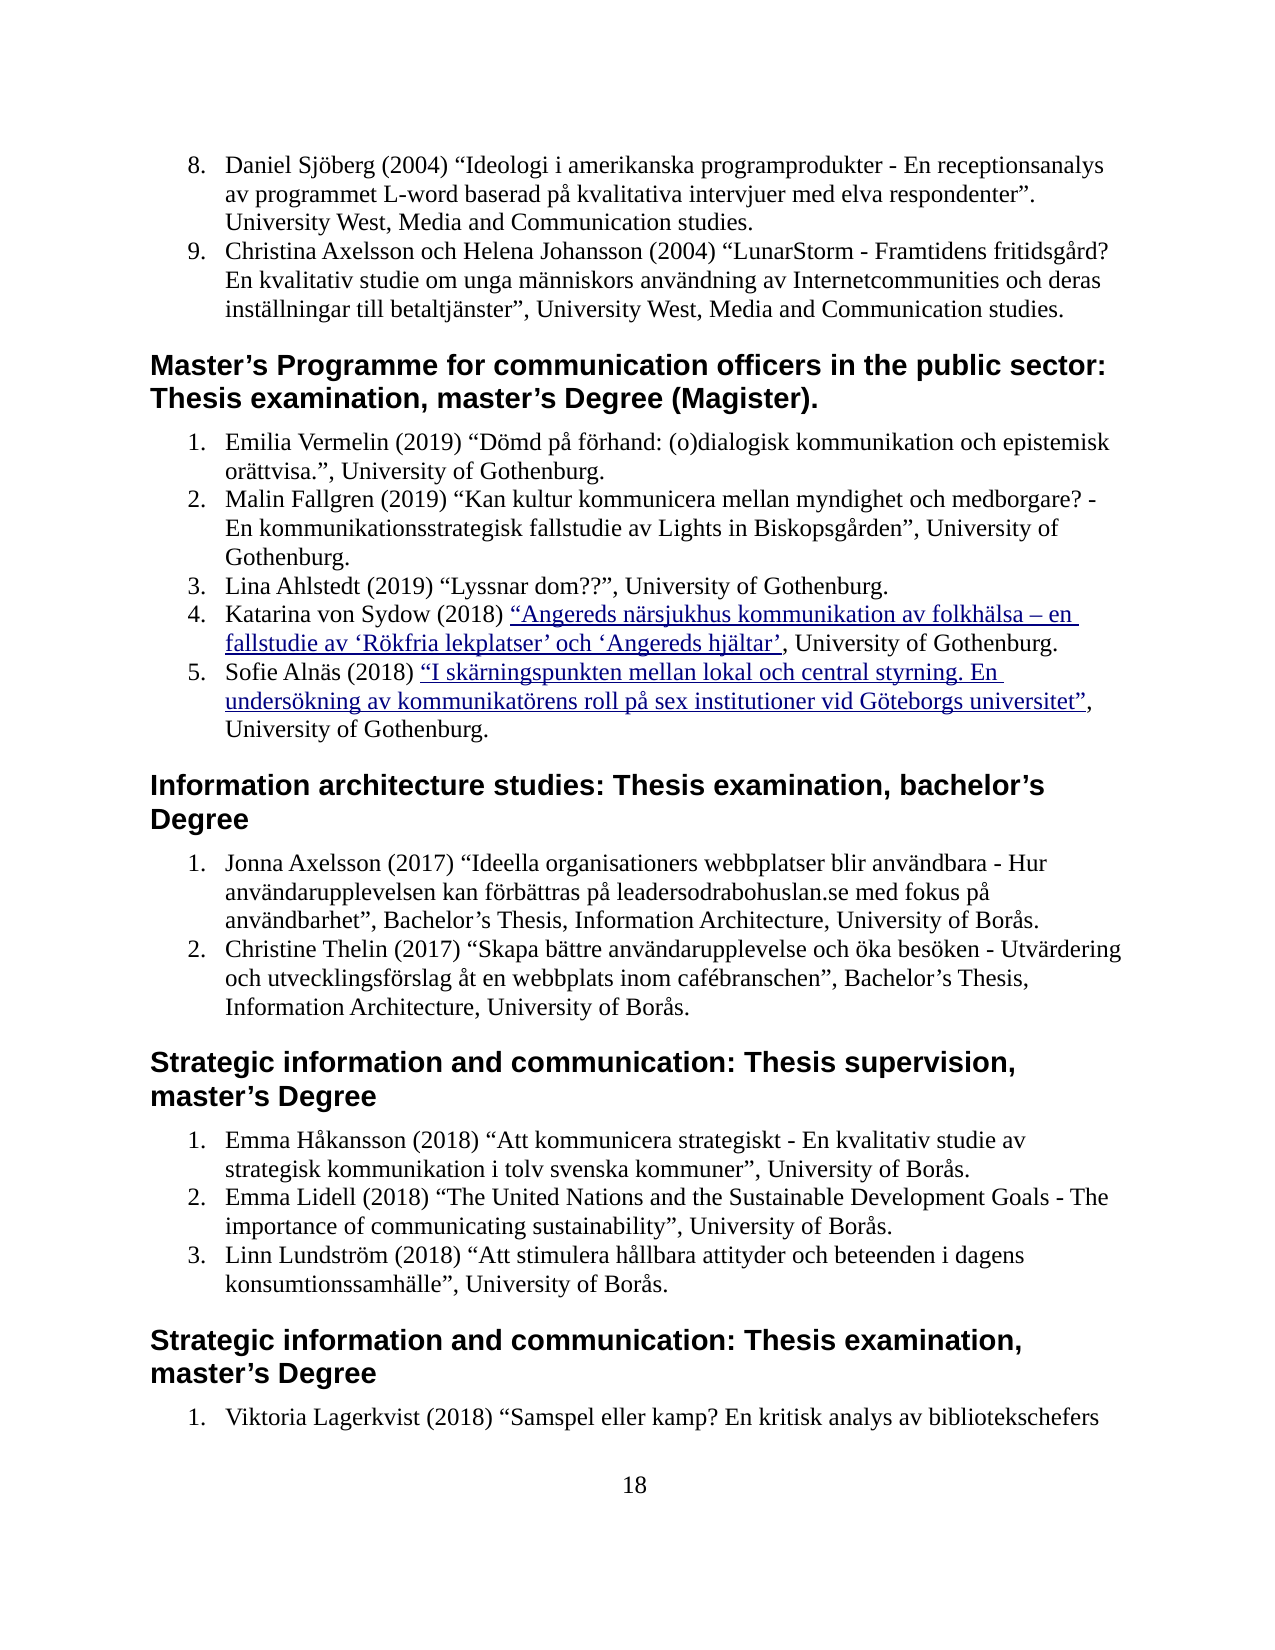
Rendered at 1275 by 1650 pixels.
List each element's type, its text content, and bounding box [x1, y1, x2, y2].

list Daniel Sjöberg (2004) “Ideologi i amerikanska programprodukter - En receptionsanalys av programmet L-word baserad på kvalitativa intervjuer med elva respondenter”. University West, Media and Communication studies. [187, 150, 1125, 236]
list Emma Håkansson (2018) “Att kommunicera strategiskt - En kvalitativ studie av strategisk kommunikation i tolv svenska kommuner”, University of Borås. [187, 1125, 1125, 1182]
subtitle Master’s Programme for communication officers in the public sector: Thesis examination, master’s Degree (Magister). [150, 347, 1125, 414]
subtitle Strategic information and communication: Thesis supervision, master’s Degree [150, 1045, 1125, 1112]
list Sofie Alnäs (2018) “I skärningspunkten mellan lokal och central styrning. En undersökning av kommunikatörens roll på sex institutioner vid Göteborgs universitet”, University of Gothenburg. [187, 657, 1125, 743]
list Jonna Axelsson (2017) “Ideella organisationers webbplatser blir användbara - Hur användarupplevelsen kan förbättras på leadersodrabohuslan.se med fokus på användbarhet”, Bachelor’s Thesis, Information Architecture, University of Borås. [187, 848, 1125, 934]
list Christine Thelin (2017) “Skapa bättre användarupplevelse och öka besöken - Utvärdering och utvecklingsförslag åt en webbplats inom cafébranschen”, Bachelor’s Thesis, Information Architecture, University of Borås. [187, 934, 1125, 1020]
list Katarina von Sydow (2018) “Angereds närsjukhus kommunikation av folkhälsa – en fallstudie av ‘Rökfria lekplatser’ och ‘Angereds hjältar’, University of Gothenburg. [187, 599, 1125, 657]
list Emilia Vermelin (2019) “Dömd på förhand: (o)dialogisk kommunikation och epistemisk orättvisa.”, University of Gothenburg. [187, 427, 1125, 484]
list Viktoria Lagerkvist (2018) “Samspel eller kamp? En kritisk analys av bibliotekschefers [187, 1402, 1125, 1431]
list Emma Lidell (2018) “The United Nations and the Sustainable Development Goals - The importance of communicating sustainability”, University of Borås. [187, 1182, 1125, 1240]
subtitle Strategic information and communication: Thesis examination, master’s Degree [150, 1322, 1125, 1389]
list Lina Ahlstedt (2019) “Lyssnar dom??”, University of Gothenburg. [187, 571, 1125, 599]
list Linn Lundström (2018) “Att stimulera hållbara attityder och beteenden i dagens konsumtionssamhälle”, University of Borås. [187, 1240, 1125, 1297]
list Malin Fallgren (2019) “Kan kultur kommunicera mellan myndighet och medborgare? - En kommunikationsstrategisk fallstudie av Lights in Biskopsgården”, University of Gothenburg. [187, 484, 1125, 571]
list Christina Axelsson och Helena Johansson (2004) “LunarStorm - Framtidens fritidsgård? En kvalitativ studie om unga människors användning av Internetcommunities och deras inställningar till betaltjänster”, University West, Media and Communication studies. [187, 236, 1125, 322]
subtitle Information architecture studies: Thesis examination, bachelor’s Degree [150, 768, 1125, 835]
